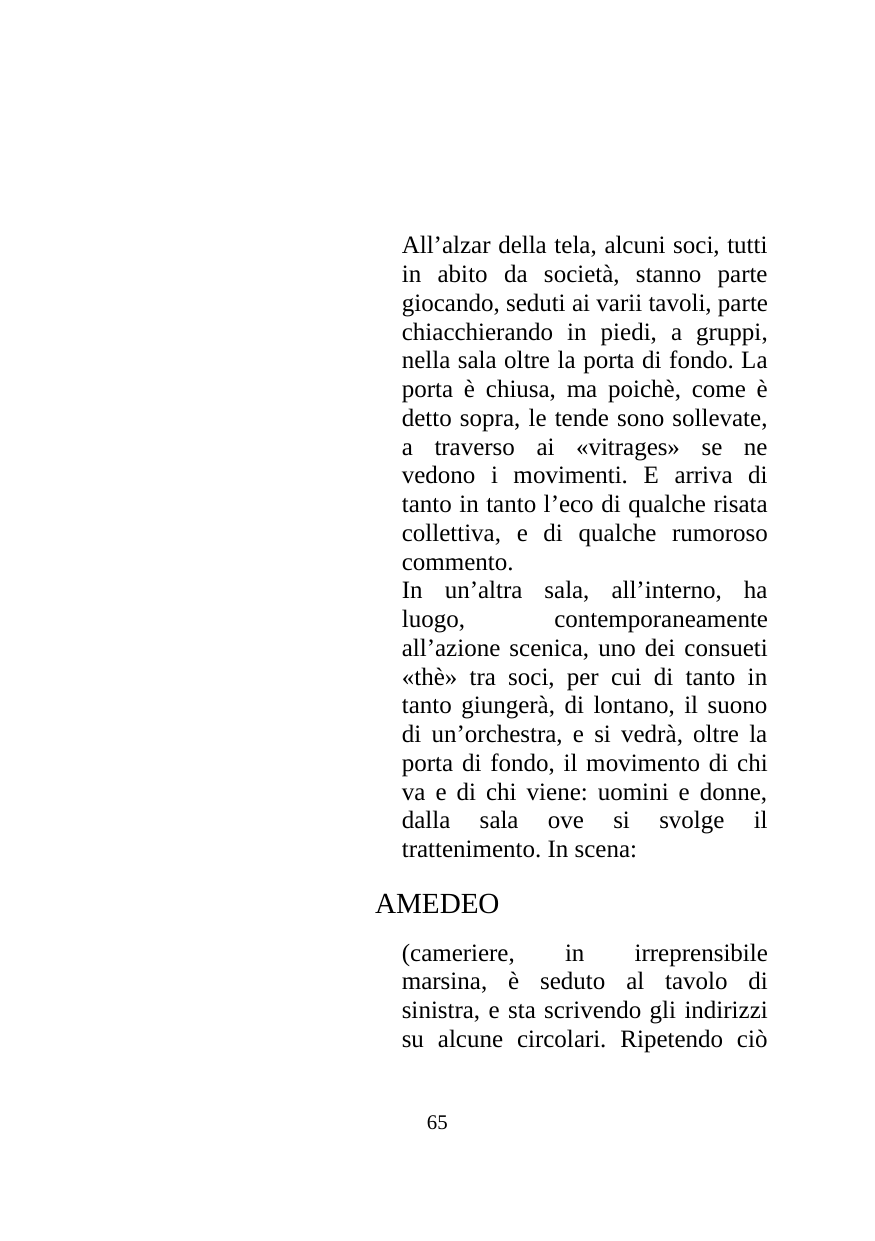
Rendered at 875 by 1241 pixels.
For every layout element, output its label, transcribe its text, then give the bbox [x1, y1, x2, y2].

text In un’altra sala, all’interno, ha luogo, contemporaneamente all’azione scenica, uno dei consueti «thè» tra soci, per cui di tanto in tanto giungerà, di lontano, il suono di un’orchestra, e si vedrà, oltre la porta di fondo, il movimento di chi va e di chi viene: uomini e donne, dalla sala ove si svolge il trattenimento. In scena: [402, 575, 768, 863]
text All’alzar della tela, alcuni soci, tutti in abito da società, stanno parte giocando, seduti ai varii tavoli, parte chiacchierando in piedi, a gruppi, nella sala oltre la porta di fondo. La porta è chiusa, ma poichè, come è detto sopra, le tende sono sollevate, a traverso ai «vitrages» se ne vedono i movimenti. E arriva di tanto in tanto l’eco di qualche risata collettiva, e di qualche rumoroso commento. [402, 230, 768, 575]
text (cameriere, in irreprensibile marsina, è seduto al tavolo di sinistra, e sta scrivendo gli indirizzi su alcune circolari. Ripetendo ciò [402, 938, 768, 1053]
text AMEDEO [106, 886, 768, 920]
